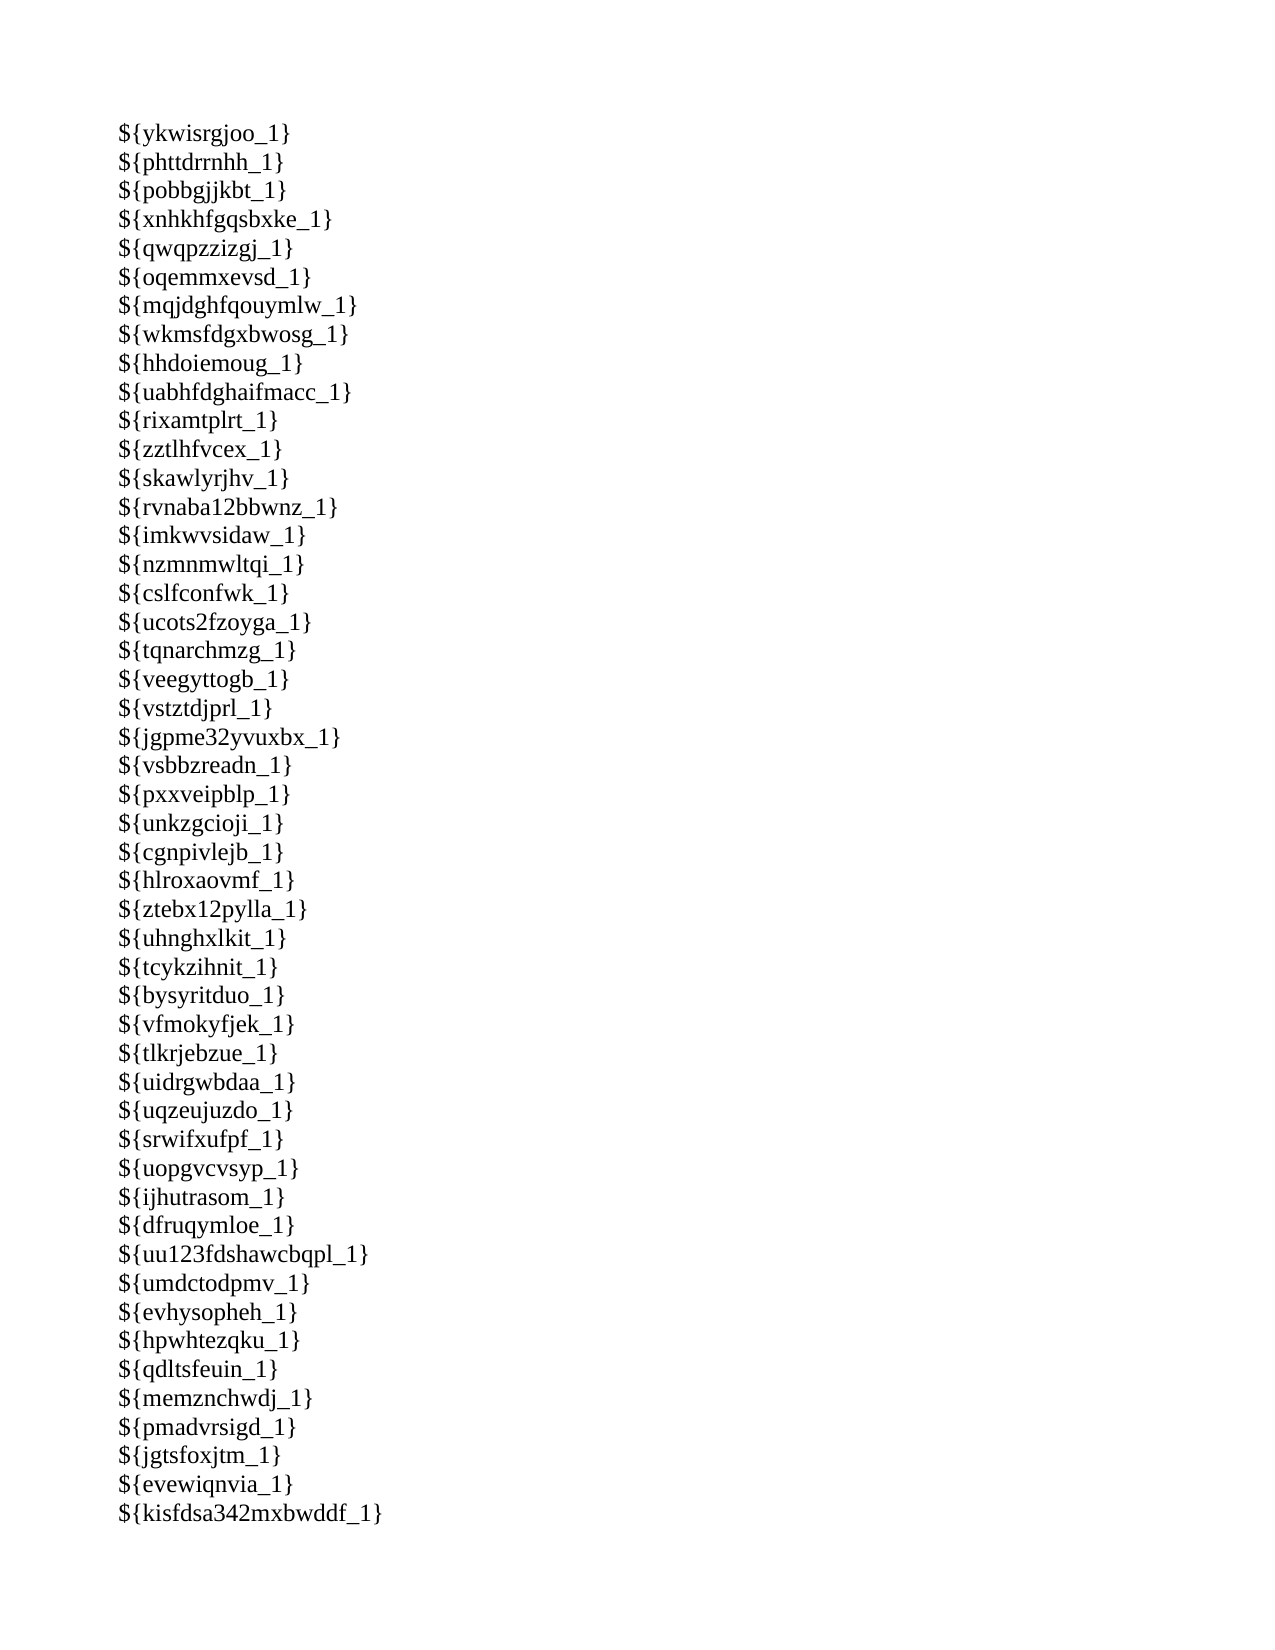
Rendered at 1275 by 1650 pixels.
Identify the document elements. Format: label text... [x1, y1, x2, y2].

text ${rixamtplrt_1} [118, 406, 1157, 434]
text ${qdltsfeuin_1} [118, 1354, 1157, 1383]
text ${ztebx12pylla_1} [118, 894, 1157, 923]
text ${cgnpivlejb_1} [118, 837, 1157, 866]
text ${tcykzihnit_1} [118, 952, 1157, 981]
text ${hlroxaovmf_1} [118, 866, 1157, 894]
text ${ykwisrgjoo_1} [118, 118, 1157, 147]
text ${srwifxufpf_1} [118, 1124, 1157, 1153]
text ${vstztdjprl_1} [118, 693, 1157, 722]
text ${tqnarchmzg_1} [118, 636, 1157, 664]
text ${dfruqymloe_1} [118, 1211, 1157, 1239]
text ${uidrgwbdaa_1} [118, 1067, 1157, 1096]
text ${phttdrrnhh_1} [118, 147, 1157, 176]
text ${uhnghxlkit_1} [118, 923, 1157, 952]
text ${uopgvcvsyp_1} [118, 1153, 1157, 1182]
text ${pmadvrsigd_1} [118, 1412, 1157, 1441]
text ${veegyttogb_1} [118, 664, 1157, 693]
text ${unkzgcioji_1} [118, 808, 1157, 837]
text ${uabhfdghaifmacc_1} [118, 377, 1157, 406]
text ${pxxveipblp_1} [118, 779, 1157, 808]
text ${ijhutrasom_1} [118, 1182, 1157, 1211]
text ${jgpme32yvuxbx_1} [118, 722, 1157, 751]
text ${pobbgjjkbt_1} [118, 176, 1157, 204]
text ${mqjdghfqouymlw_1} [118, 291, 1157, 319]
text ${vsbbzreadn_1} [118, 751, 1157, 779]
text ${cslfconfwk_1} [118, 578, 1157, 607]
text ${evewiqnvia_1} [118, 1469, 1157, 1498]
text ${skawlyrjhv_1} [118, 463, 1157, 492]
text ${tlkrjebzue_1} [118, 1038, 1157, 1067]
text ${zztlhfvcex_1} [118, 434, 1157, 463]
text ${qwqpzzizgj_1} [118, 233, 1157, 262]
text ${imkwvsidaw_1} [118, 521, 1157, 549]
text ${vfmokyfjek_1} [118, 1009, 1157, 1038]
text ${evhysopheh_1} [118, 1297, 1157, 1326]
text ${xnhkhfgqsbxke_1} [118, 204, 1157, 233]
text ${umdctodpmv_1} [118, 1268, 1157, 1297]
text ${rvnaba12bbwnz_1} [118, 492, 1157, 521]
text ${wkmsfdgxbwosg_1} [118, 319, 1157, 348]
text ${memznchwdj_1} [118, 1383, 1157, 1412]
text ${hhdoiemoug_1} [118, 348, 1157, 377]
text ${nzmnmwltqi_1} [118, 549, 1157, 578]
text ${jgtsfoxjtm_1} [118, 1441, 1157, 1469]
text ${kisfdsa342mxbwddf_1} [118, 1498, 1157, 1527]
text ${ucots2fzoyga_1} [118, 607, 1157, 636]
text ${oqemmxevsd_1} [118, 262, 1157, 291]
text ${bysyritduo_1} [118, 981, 1157, 1009]
text ${uu123fdshawcbqpl_1} [118, 1239, 1157, 1268]
text ${uqzeujuzdo_1} [118, 1096, 1157, 1124]
text ${hpwhtezqku_1} [118, 1326, 1157, 1354]
